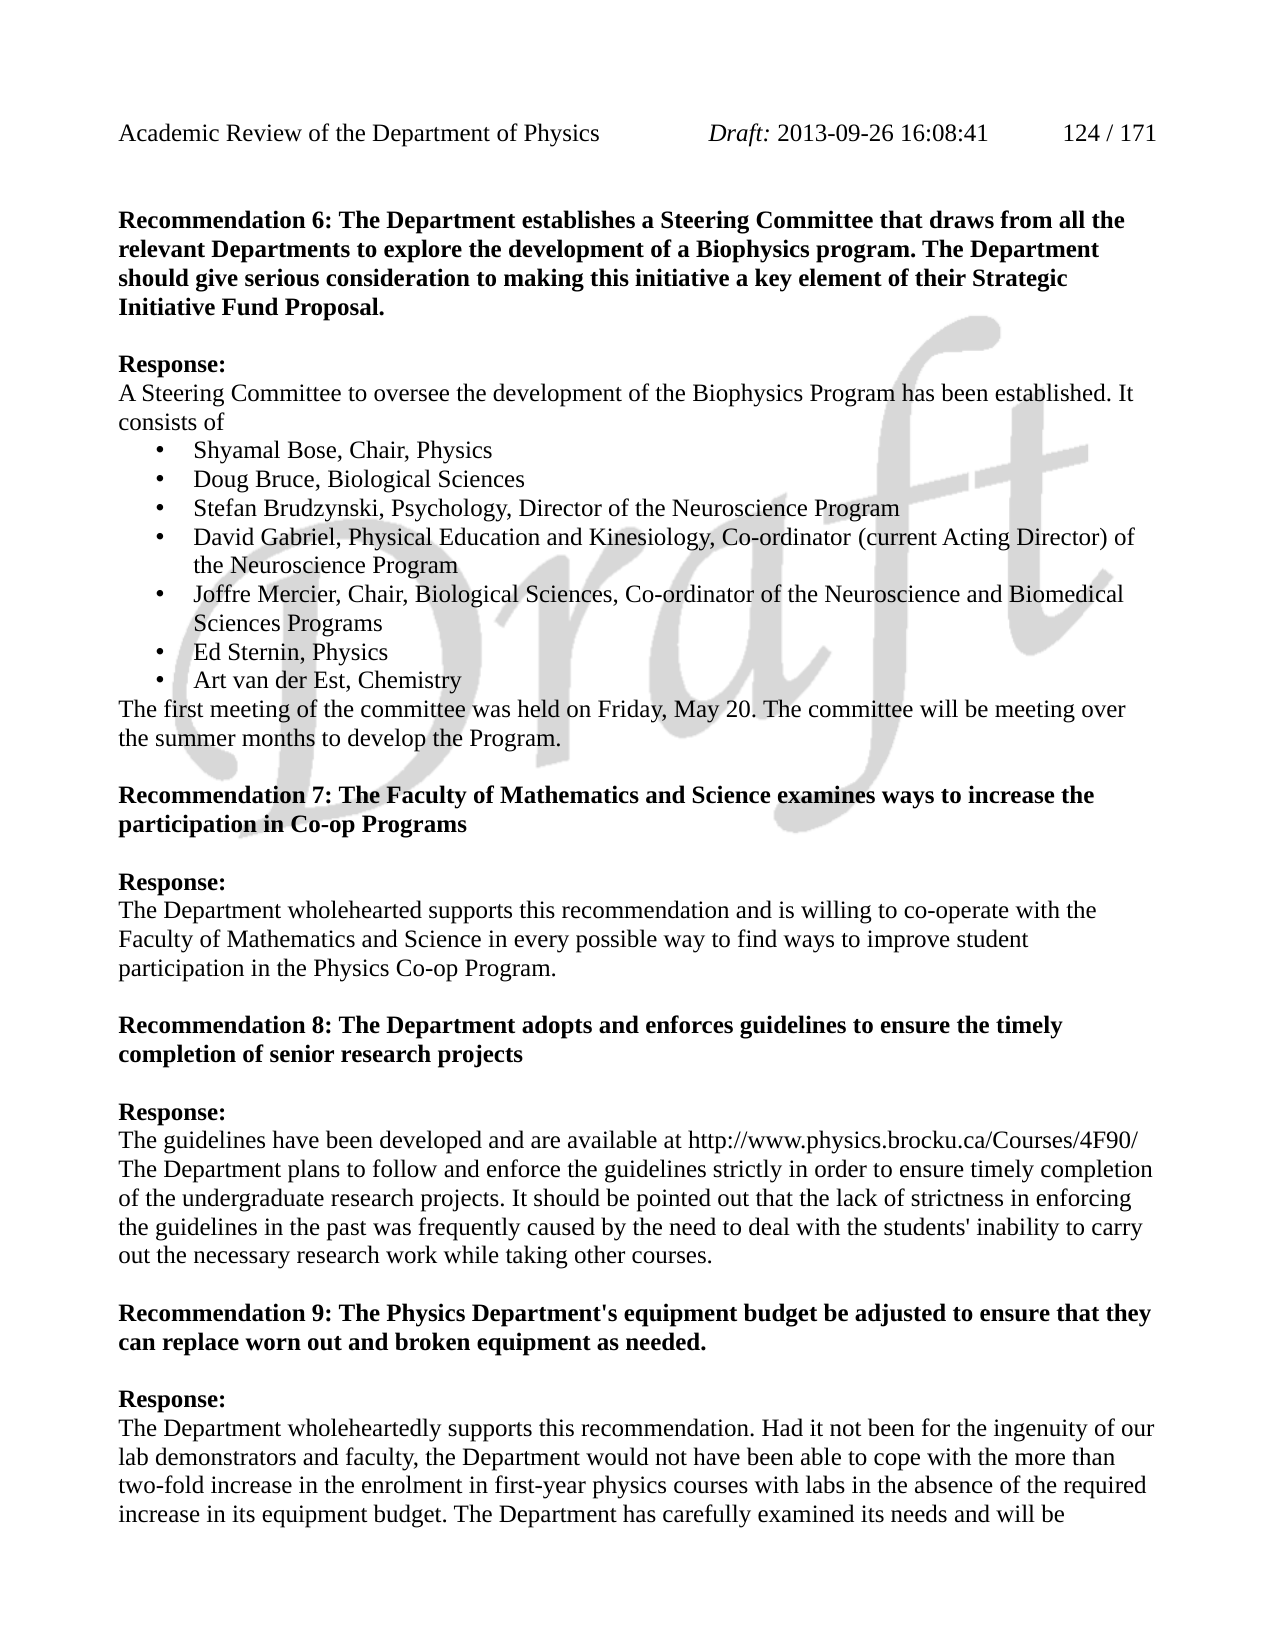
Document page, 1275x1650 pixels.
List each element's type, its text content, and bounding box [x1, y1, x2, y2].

picture [118, 1269, 1157, 1298]
text Response: [118, 867, 1157, 896]
text The first meeting of the committee was held on Friday, May 20. The committee will be meeting over the summer months to develop the Program. [118, 694, 1157, 752]
list Shyamal Bose, Chair, Physics [156, 436, 1157, 464]
text The Department plans to follow and enforce the guidelines strictly in order to ensure timely completion of the undergraduate research projects. It should be pointed out that the lack of strictness in enforcing the guidelines in the past was frequently caused by the need to deal with the students' inability to carry out the necessary research work while taking other courses. [118, 1154, 1157, 1269]
text Recommendation 6: The Department establishes a Steering Committee that draws from all the relevant Departments to explore the development of a Biophysics program. The Department should give serious consideration to making this initiative a key element of their Strategic Initiative Fund Proposal. [118, 206, 1157, 321]
list Doug Bruce, Biological Sciences [156, 464, 1157, 493]
list Joffre Mercier, Chair, Biological Sciences, Co-ordinator of the Neuroscience and Biomedical Sciences Programs [156, 579, 1157, 637]
picture [118, 321, 1157, 349]
picture [118, 1528, 1157, 1532]
picture [118, 752, 1157, 781]
picture [118, 118, 1157, 206]
text A Steering Committee to oversee the development of the Biophysics Program has been established. It consists of [118, 378, 1157, 436]
picture [118, 1356, 1157, 1384]
list David Gabriel, Physical Education and Kinesiology, Co-ordinator (current Acting Director) of the Neuroscience Program [156, 522, 1157, 579]
text The Department wholehearted supports this recommendation and is willing to co-operate with the Faculty of Mathematics and Science in every possible way to find ways to improve student participation in the Physics Co-op Program. [118, 896, 1157, 982]
list Ed Sternin, Physics [156, 637, 1157, 666]
list Art van der Est, Chemistry [156, 666, 1157, 694]
text The Department wholeheartedly supports this recommendation. Had it not been for the ingenuity of our lab demonstrators and faculty, the Department would not have been able to cope with the more than two-fold increase in the enrolment in first-year physics courses with labs in the absence of the required increase in its equipment budget. The Department has carefully examined its needs and will be [118, 1413, 1157, 1528]
picture [118, 838, 1157, 867]
text Response: [118, 1097, 1157, 1126]
text Recommendation 9: The Physics Department's equipment budget be adjusted to ensure that they can replace worn out and broken equipment as needed. [118, 1298, 1157, 1356]
text Response: [118, 349, 1157, 378]
list Stefan Brudzynski, Psychology, Director of the Neuroscience Program [156, 493, 1157, 522]
text Recommendation 8: The Department adopts and enforces guidelines to ensure the timely completion of senior research projects [118, 1011, 1157, 1068]
picture [118, 1068, 1157, 1097]
text The guidelines have been developed and are available at http://www.physics.brocku.ca/Courses/4F90/ [118, 1126, 1157, 1154]
picture [118, 982, 1157, 1011]
text Response: [118, 1384, 1157, 1413]
text Recommendation 7: The Faculty of Mathematics and Science examines ways to increase the participation in Co-op Programs [118, 781, 1157, 838]
picture [118, 436, 156, 694]
